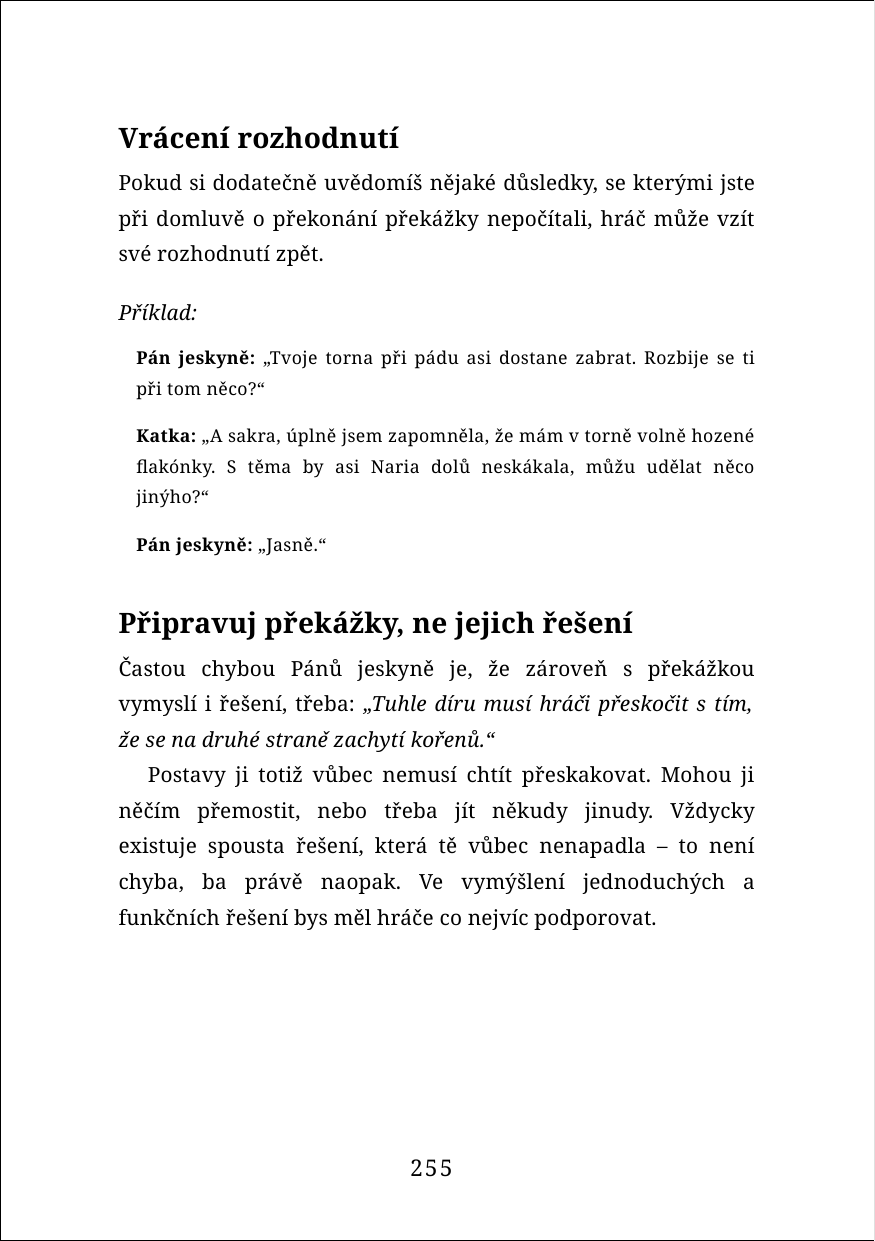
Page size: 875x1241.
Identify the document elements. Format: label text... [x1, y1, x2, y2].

text Pán jeskyně: „Jasně.“ [136, 532, 756, 556]
text Příklad: [118, 298, 756, 327]
text Katka: „A sakra, úplně jsem zapomněla, že mám v torně volně hozené flakónky. S těma by asi Naria dolů neskákala, můžu udělat něco jinýho?“ [136, 424, 756, 508]
text Častou chybou Pánů jeskyně je, že zároveň s překážkou vymyslí i řešení, třeba: „Tuhle díru musí hráči přeskočit s tím, že se na druhé straně zachytí kořenů.“ Postavy ji totiž vůbec nemusí chtít přeskakovat. Mohou ji něčím přemostit, nebo třeba jít někudy jinudy. Vždycky existuje spousta řešení, která tě vůbec nenapadla – to není chyba, ba právě naopak. Ve vymýšlení jednoduchých a funkčních řešení bys měl hráče co nejvíc podporovat. [118, 654, 756, 931]
subtitle Vrácení rozhodnutí [118, 118, 756, 157]
subtitle Připravuj překážky, ne jejich řešení [118, 604, 756, 642]
text Pokud si dodatečně uvědomíš nějaké důsledky, se kterými jste při domluvě o překonání překážky nepočítali, hráč může vzít své rozhodnutí zpět. [118, 168, 756, 268]
text Pán jeskyně: „Tvoje torna při pádu asi dostane zabrat. Rozbije se ti při tom něco?“ [136, 346, 756, 400]
